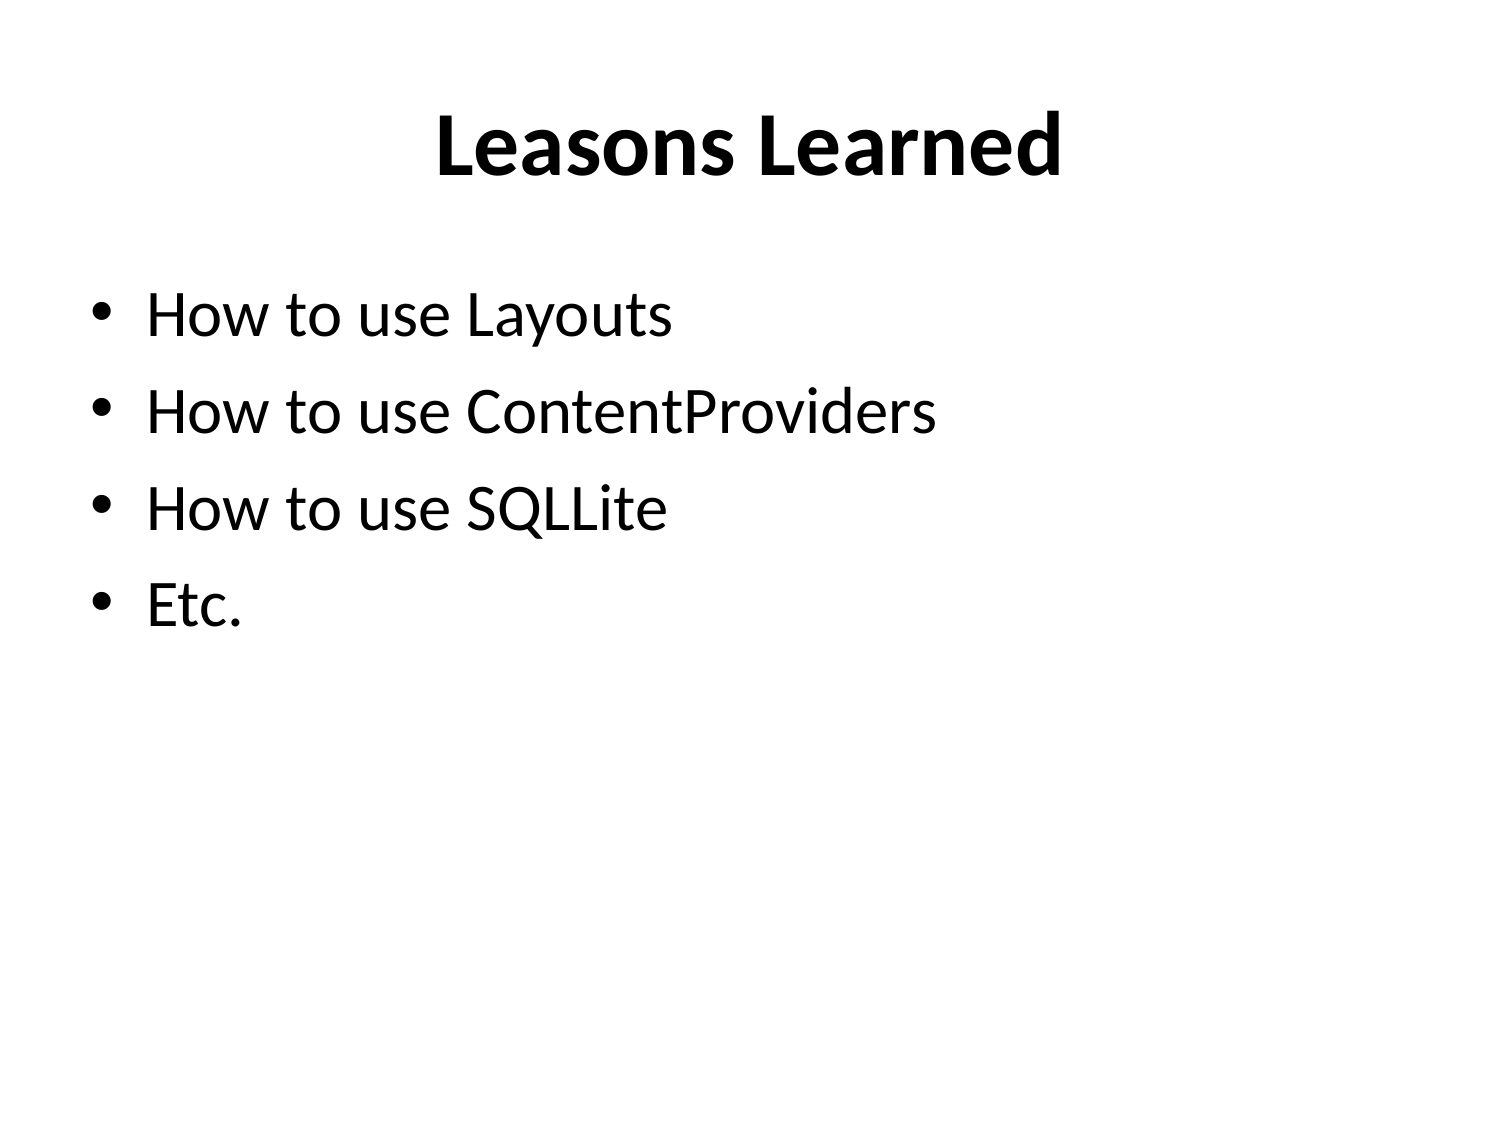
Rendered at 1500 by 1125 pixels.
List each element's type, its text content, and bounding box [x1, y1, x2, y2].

list How to use Layouts How to use ContentProviders How to use SQLLite Etc. [75, 262, 1426, 1005]
title Leasons Learned [75, 45, 1426, 233]
